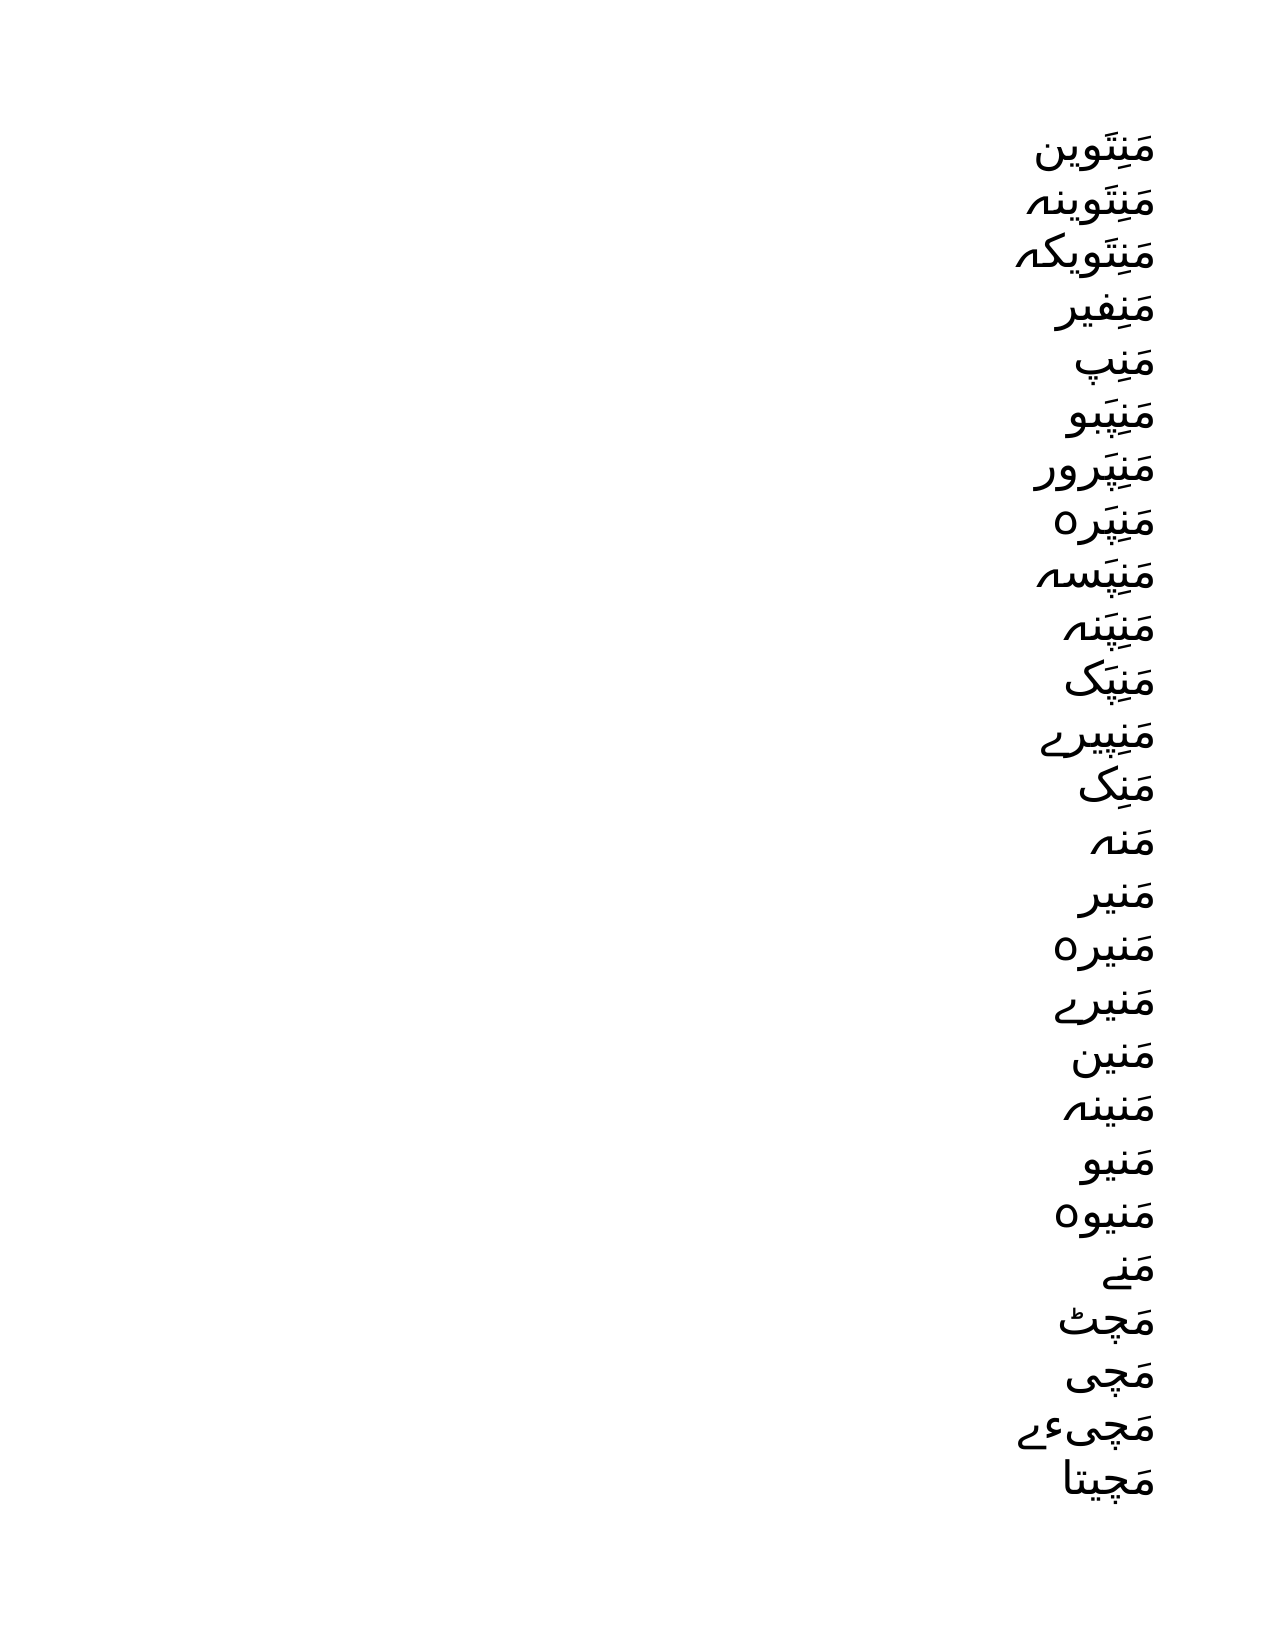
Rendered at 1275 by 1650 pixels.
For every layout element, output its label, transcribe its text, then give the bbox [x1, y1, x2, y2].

text مَنِپَبو [118, 385, 1157, 438]
text مَنِپَرور [118, 438, 1157, 491]
text مَنِپیرے [118, 705, 1157, 758]
text مَنِتَوینہ [118, 171, 1157, 225]
text مَنیرے [118, 971, 1157, 1025]
text مَنِپَنہ [118, 598, 1157, 651]
text مَنیر [118, 865, 1157, 918]
text مَنیو [118, 1131, 1157, 1185]
text مَنین [118, 1025, 1157, 1078]
text مَنِتَوین [118, 118, 1157, 171]
text مَنِپَک [118, 651, 1157, 705]
text مَنینہ [118, 1078, 1157, 1131]
text مَچی​ءے [118, 1398, 1157, 1451]
text مَنیرہ [118, 918, 1157, 971]
text مَچی​تا [118, 1451, 1157, 1505]
text مَنِپ [118, 331, 1157, 385]
text مَنِفیر [118, 278, 1157, 331]
text مَنے [118, 1238, 1157, 1291]
text مَچی [118, 1345, 1157, 1398]
text مَنِپَرہ [118, 491, 1157, 545]
text مَنِتَویکہ [118, 225, 1157, 278]
text مَنِک [118, 758, 1157, 811]
text مَنہ [118, 811, 1157, 865]
text مَنیوہ [118, 1185, 1157, 1238]
text مَنِپَسہ [118, 545, 1157, 598]
text مَچٹ [118, 1291, 1157, 1345]
